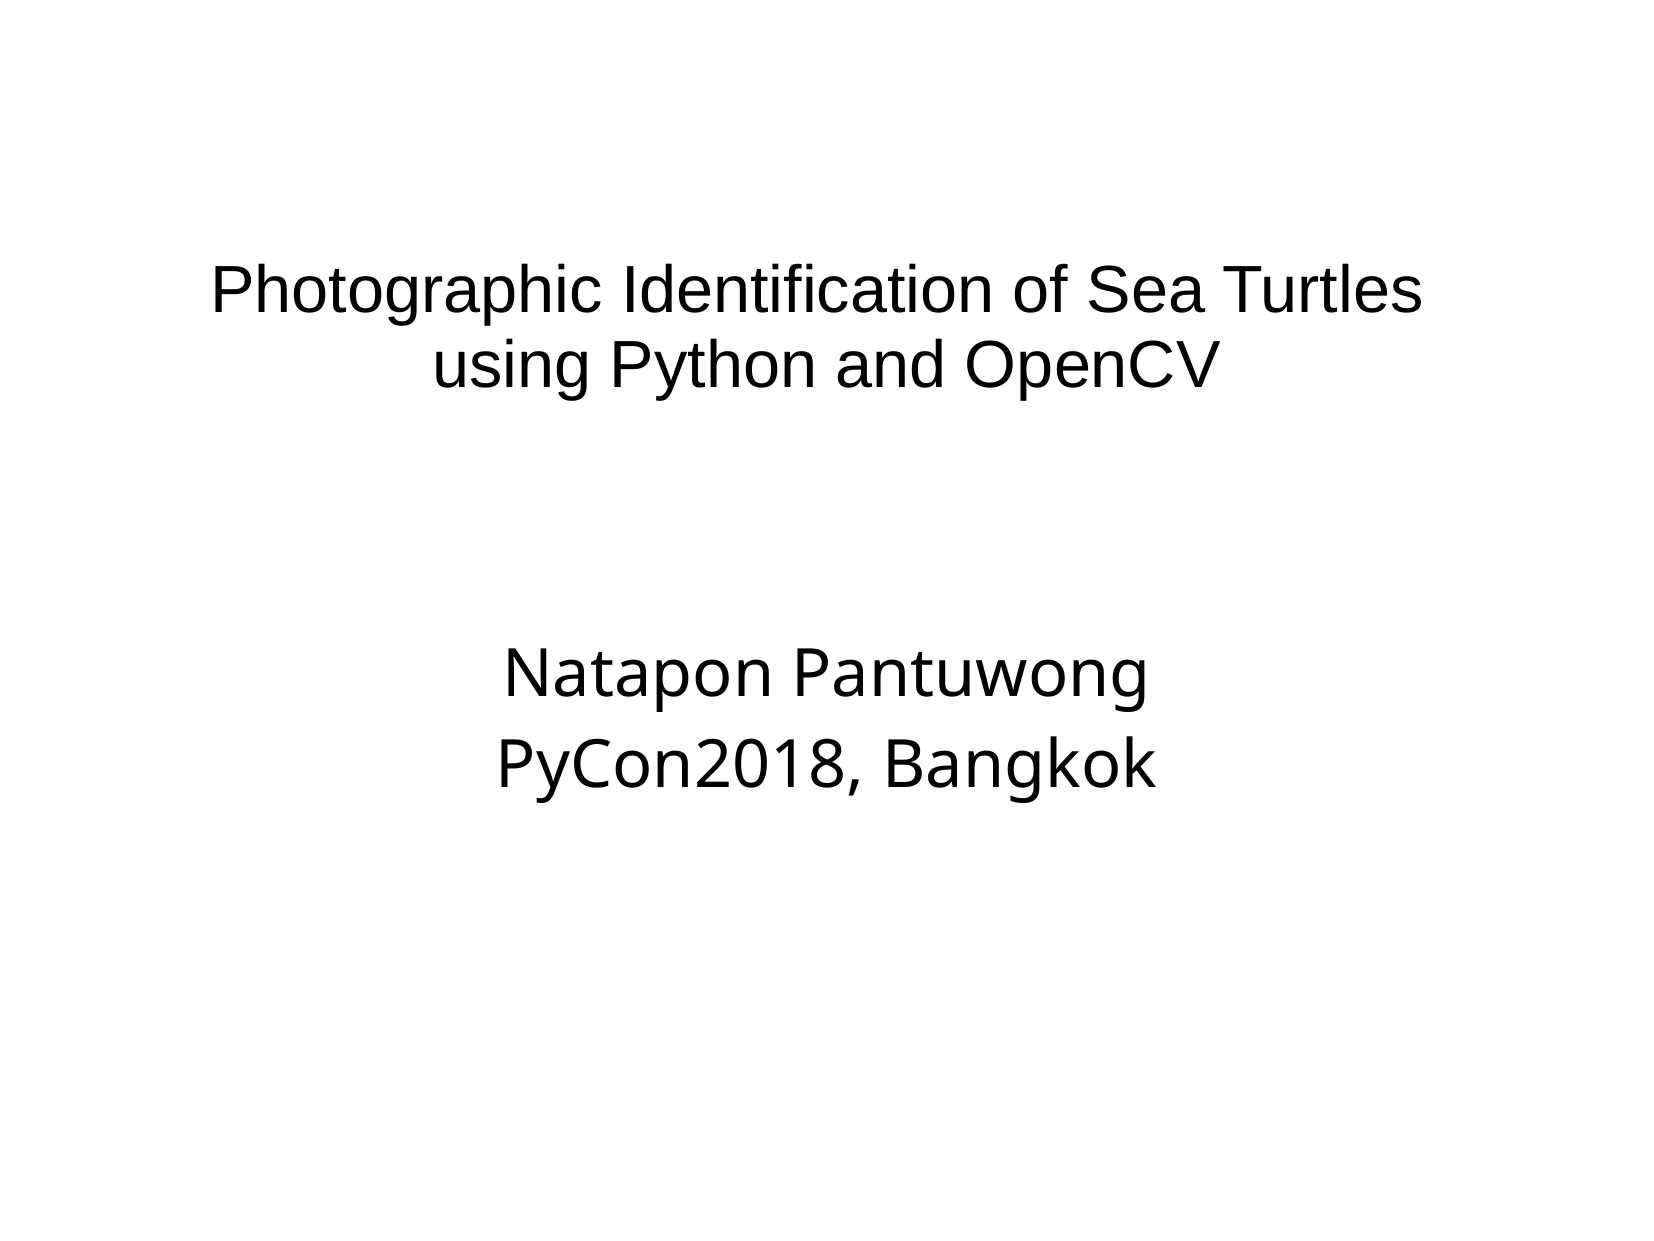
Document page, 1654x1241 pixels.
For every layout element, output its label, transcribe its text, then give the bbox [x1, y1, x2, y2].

subtitle Photographic Identification of Sea Turtles using Python and OpenCV Natapon Pantuwong PyCon2018, Bangkok [82, 49, 1571, 1010]
